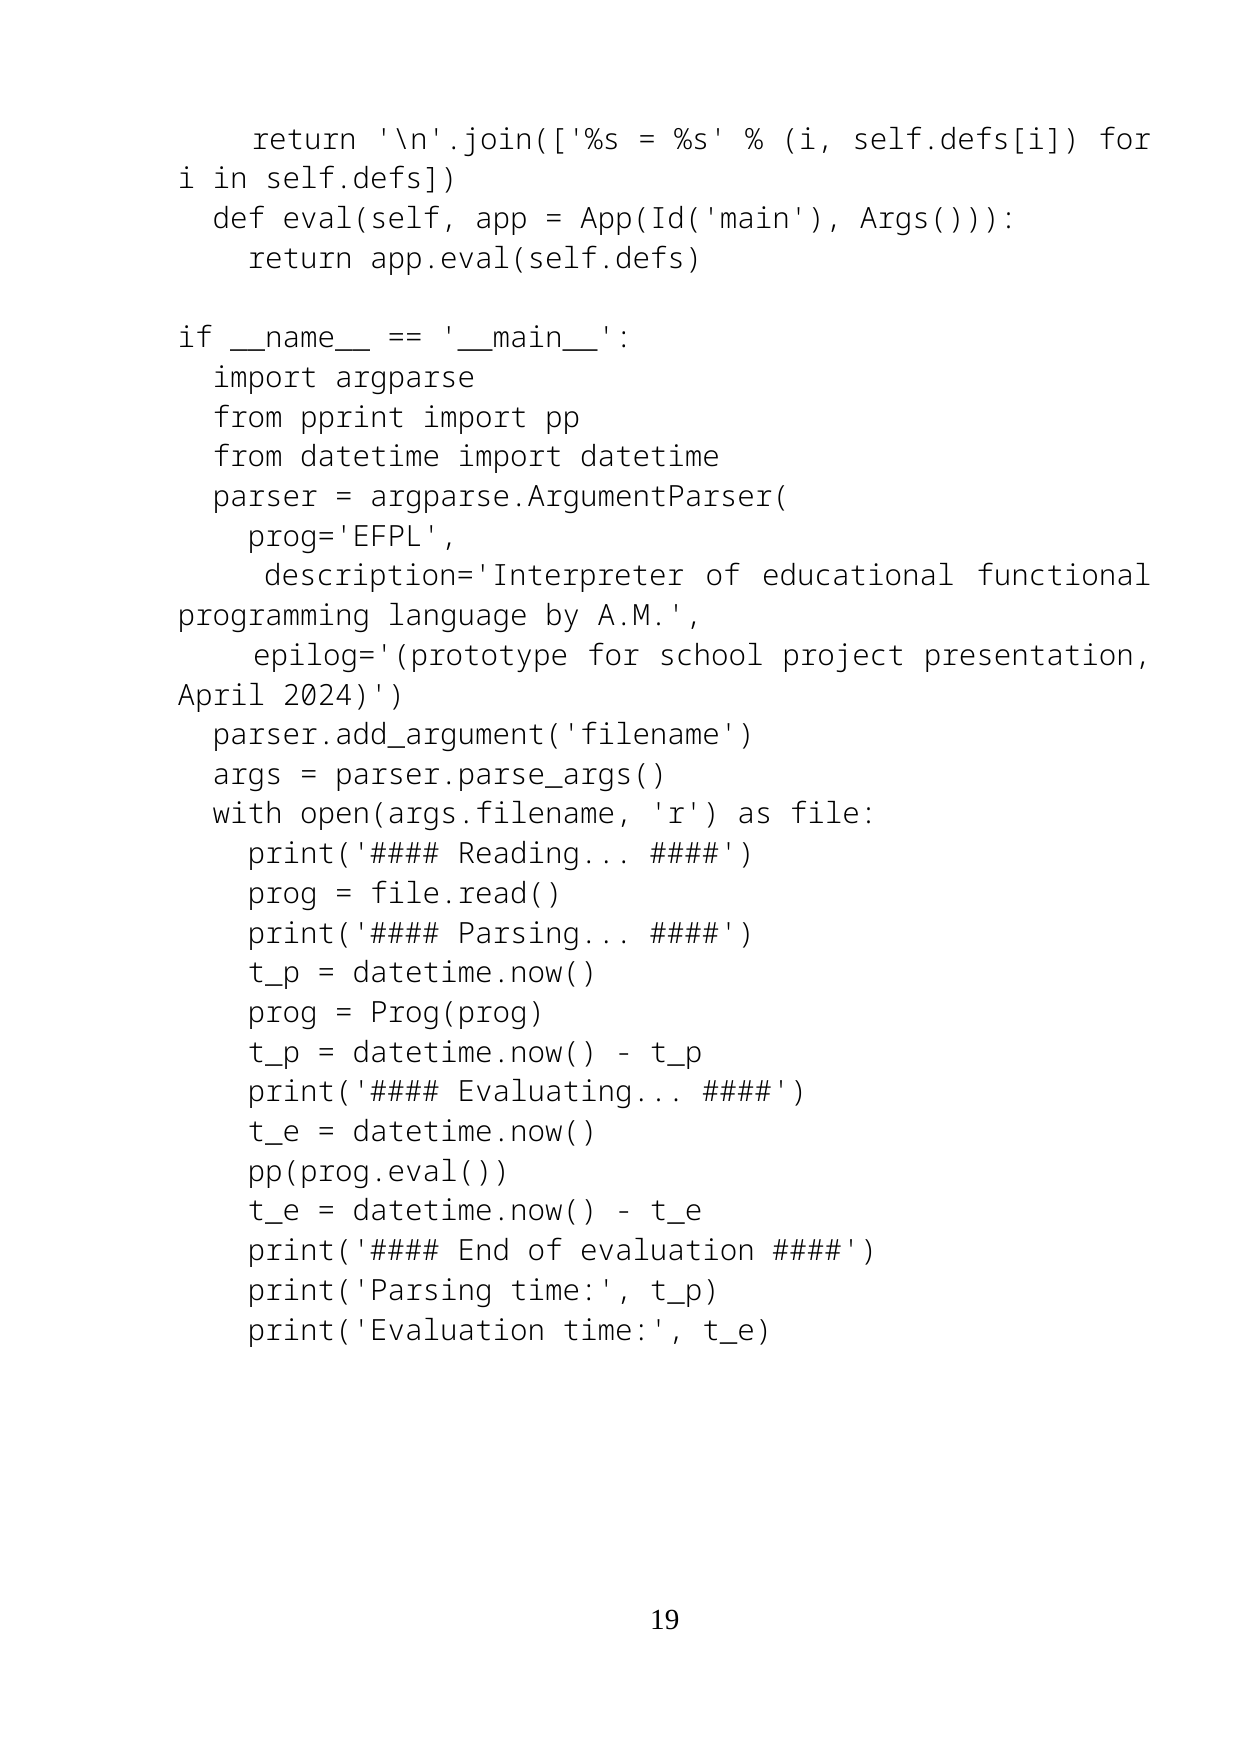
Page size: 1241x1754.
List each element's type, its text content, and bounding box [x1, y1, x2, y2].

text print('#### Evaluating... ####') [177, 1071, 1152, 1110]
text print('#### Parsing... ####') [177, 912, 1152, 952]
text prog = file.read() [177, 872, 1152, 912]
text parser = argparse.ArgumentParser( [177, 475, 1152, 515]
text print('Evaluation time:', t_e) [177, 1309, 1152, 1348]
text def eval(self, app = App(Id('main'), Args())): [177, 197, 1152, 237]
text description='Interpreter of educational functional programming language by A.M.', [177, 555, 1152, 634]
text epilog='(prototype for school project presentation, April 2024)') [177, 634, 1152, 713]
text if __name__ == '__main__': [177, 317, 1152, 356]
text t_p = datetime.now() [177, 952, 1152, 991]
text prog='EFPL', [177, 515, 1152, 555]
text return app.eval(self.defs) [177, 237, 1152, 277]
text pp(prog.eval()) [177, 1150, 1152, 1190]
text prog = Prog(prog) [177, 991, 1152, 1031]
text args = parser.parse_args() [177, 753, 1152, 793]
text from datetime import datetime [177, 436, 1152, 475]
text from pprint import pp [177, 396, 1152, 436]
text t_e = datetime.now() - t_e [177, 1190, 1152, 1229]
text with open(args.filename, 'r') as file: [177, 793, 1152, 832]
text print('#### Reading... ####') [177, 832, 1152, 872]
text import argparse [177, 356, 1152, 396]
text print('#### End of evaluation ####') [177, 1229, 1152, 1269]
text return '\n'.join(['%s = %s' % (i, self.defs[i]) for i in self.defs]) [177, 118, 1152, 197]
text t_p = datetime.now() - t_p [177, 1031, 1152, 1071]
text parser.add_argument('filename') [177, 713, 1152, 753]
text t_e = datetime.now() [177, 1110, 1152, 1150]
text print('Parsing time:', t_p) [177, 1269, 1152, 1309]
